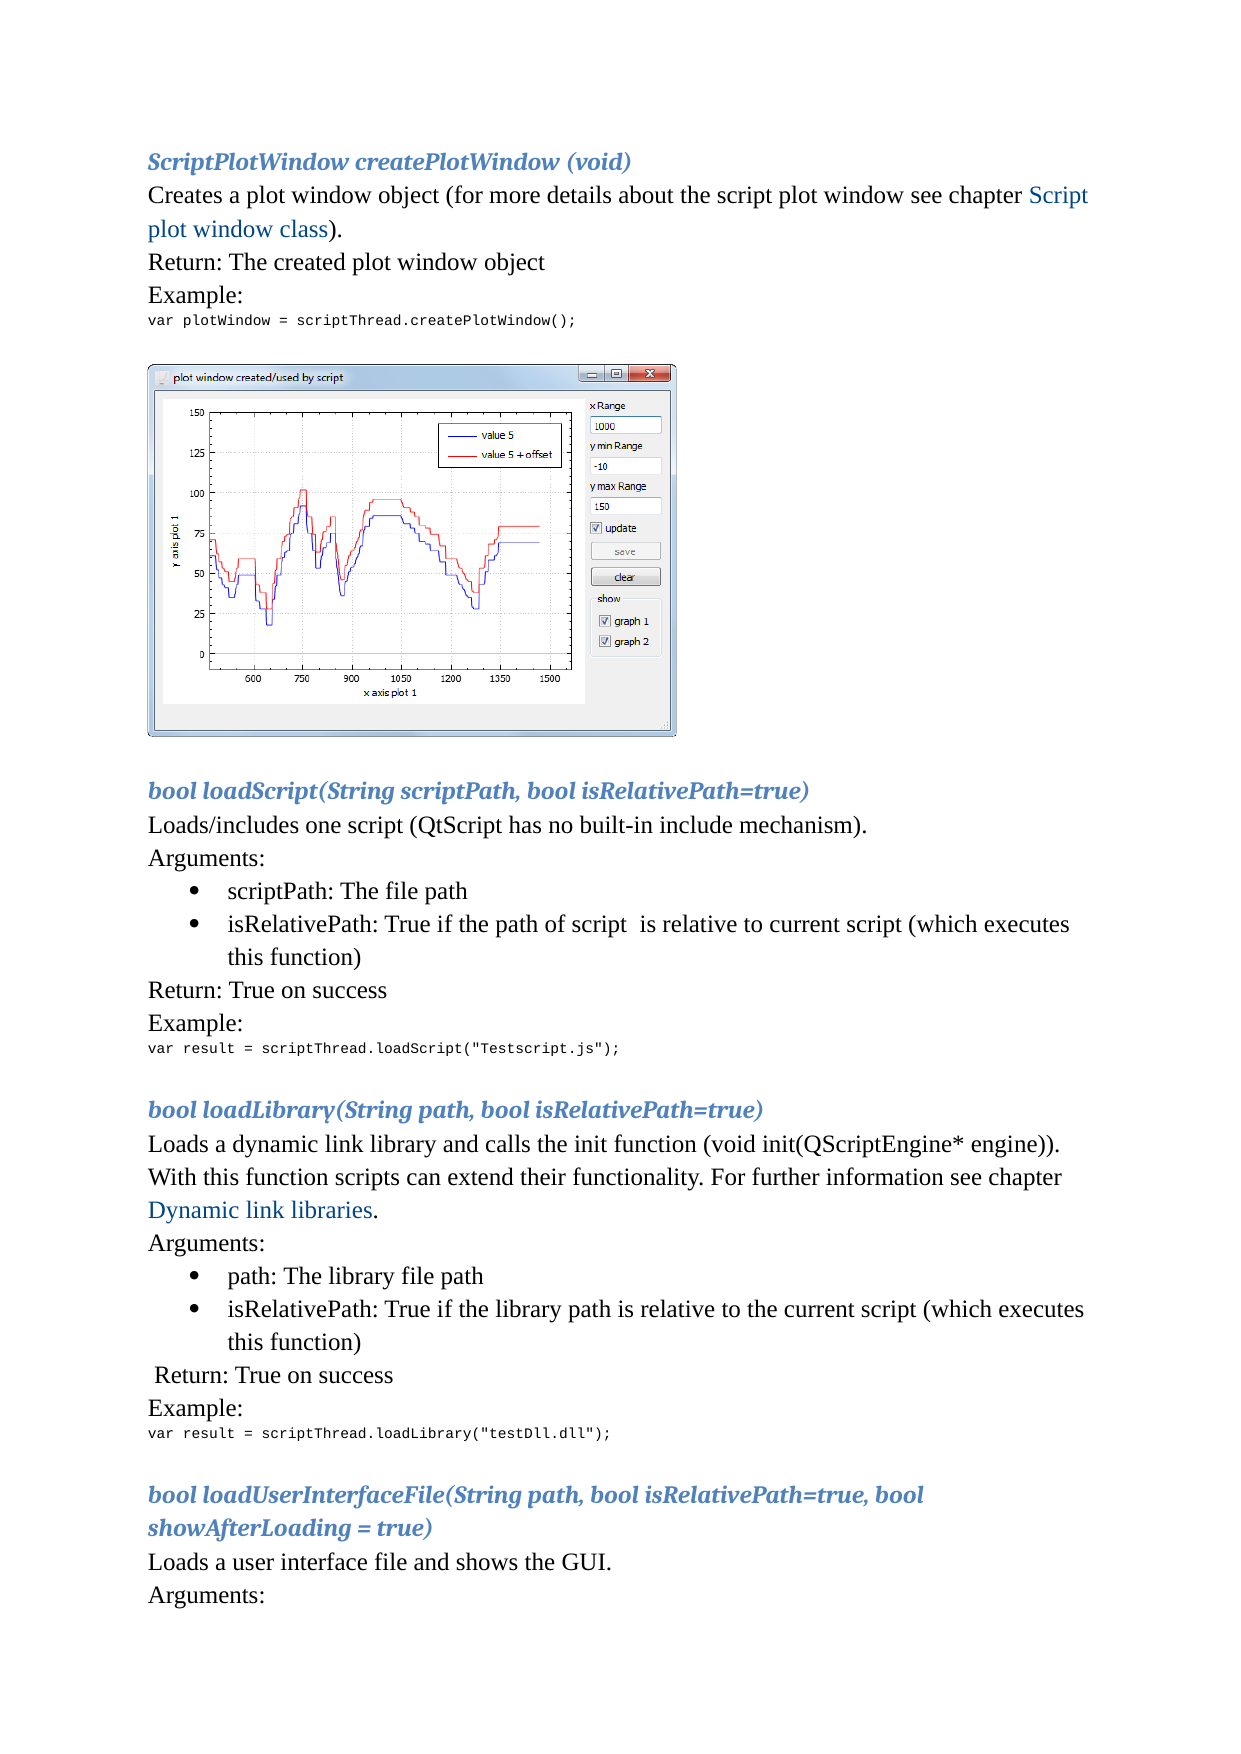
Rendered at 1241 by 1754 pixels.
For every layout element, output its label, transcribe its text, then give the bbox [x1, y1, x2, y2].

text Example: [148, 1008, 1093, 1037]
text Loads a user interface file and shows the GUI. [148, 1547, 1093, 1576]
list isRelativePath: True if the path of script is relative to current script (which executes this function) [190, 909, 1093, 971]
text Loads/includes one script (QtScript has no built-in include mechanism). [148, 810, 1093, 839]
subtitle bool loadLibrary(String path, bool isRelativePath=true) [148, 1096, 1093, 1125]
list isRelativePath: True if the library path is relative to the current script (which executes this function) [190, 1294, 1093, 1356]
text var result = scriptThread.loadScript("Testscript.js"); [148, 1041, 1093, 1058]
subtitle ScriptPlotWindow createPlotWindow (void) [148, 148, 1093, 176]
text Arguments: [148, 843, 1093, 872]
text With this function scripts can extend their functionality. For further information see chapter Dynamic link libraries. [148, 1162, 1093, 1224]
text Arguments: [148, 1580, 1093, 1609]
text Return: True on success [148, 1360, 1093, 1389]
picture [147, 364, 677, 737]
list scriptPath: The file path [190, 876, 1093, 905]
text Loads a dynamic link library and calls the init function (void init(QScriptEngine* engine)). [148, 1129, 1093, 1158]
text Return: The created plot window object [148, 247, 1093, 275]
text Arguments: [148, 1228, 1093, 1257]
text Return: True on success [148, 975, 1093, 1004]
text var plotWindow = scriptThread.createPlotWindow(); [148, 313, 1093, 329]
list path: The library file path [190, 1261, 1093, 1290]
subtitle bool loadUserInterfaceFile(String path, bool isRelativePath=true, bool showAfterLoading = true) [148, 1481, 1093, 1543]
text Creates a plot window object (for more details about the script plot window see chapter Script plot window class). [148, 181, 1093, 242]
subtitle bool loadScript(String scriptPath, bool isRelativePath=true) [148, 777, 1093, 806]
text var result = scriptThread.loadLibrary("testDll.dll"); [148, 1426, 1093, 1443]
text Example: [148, 280, 1093, 308]
text Example: [148, 1393, 1093, 1422]
